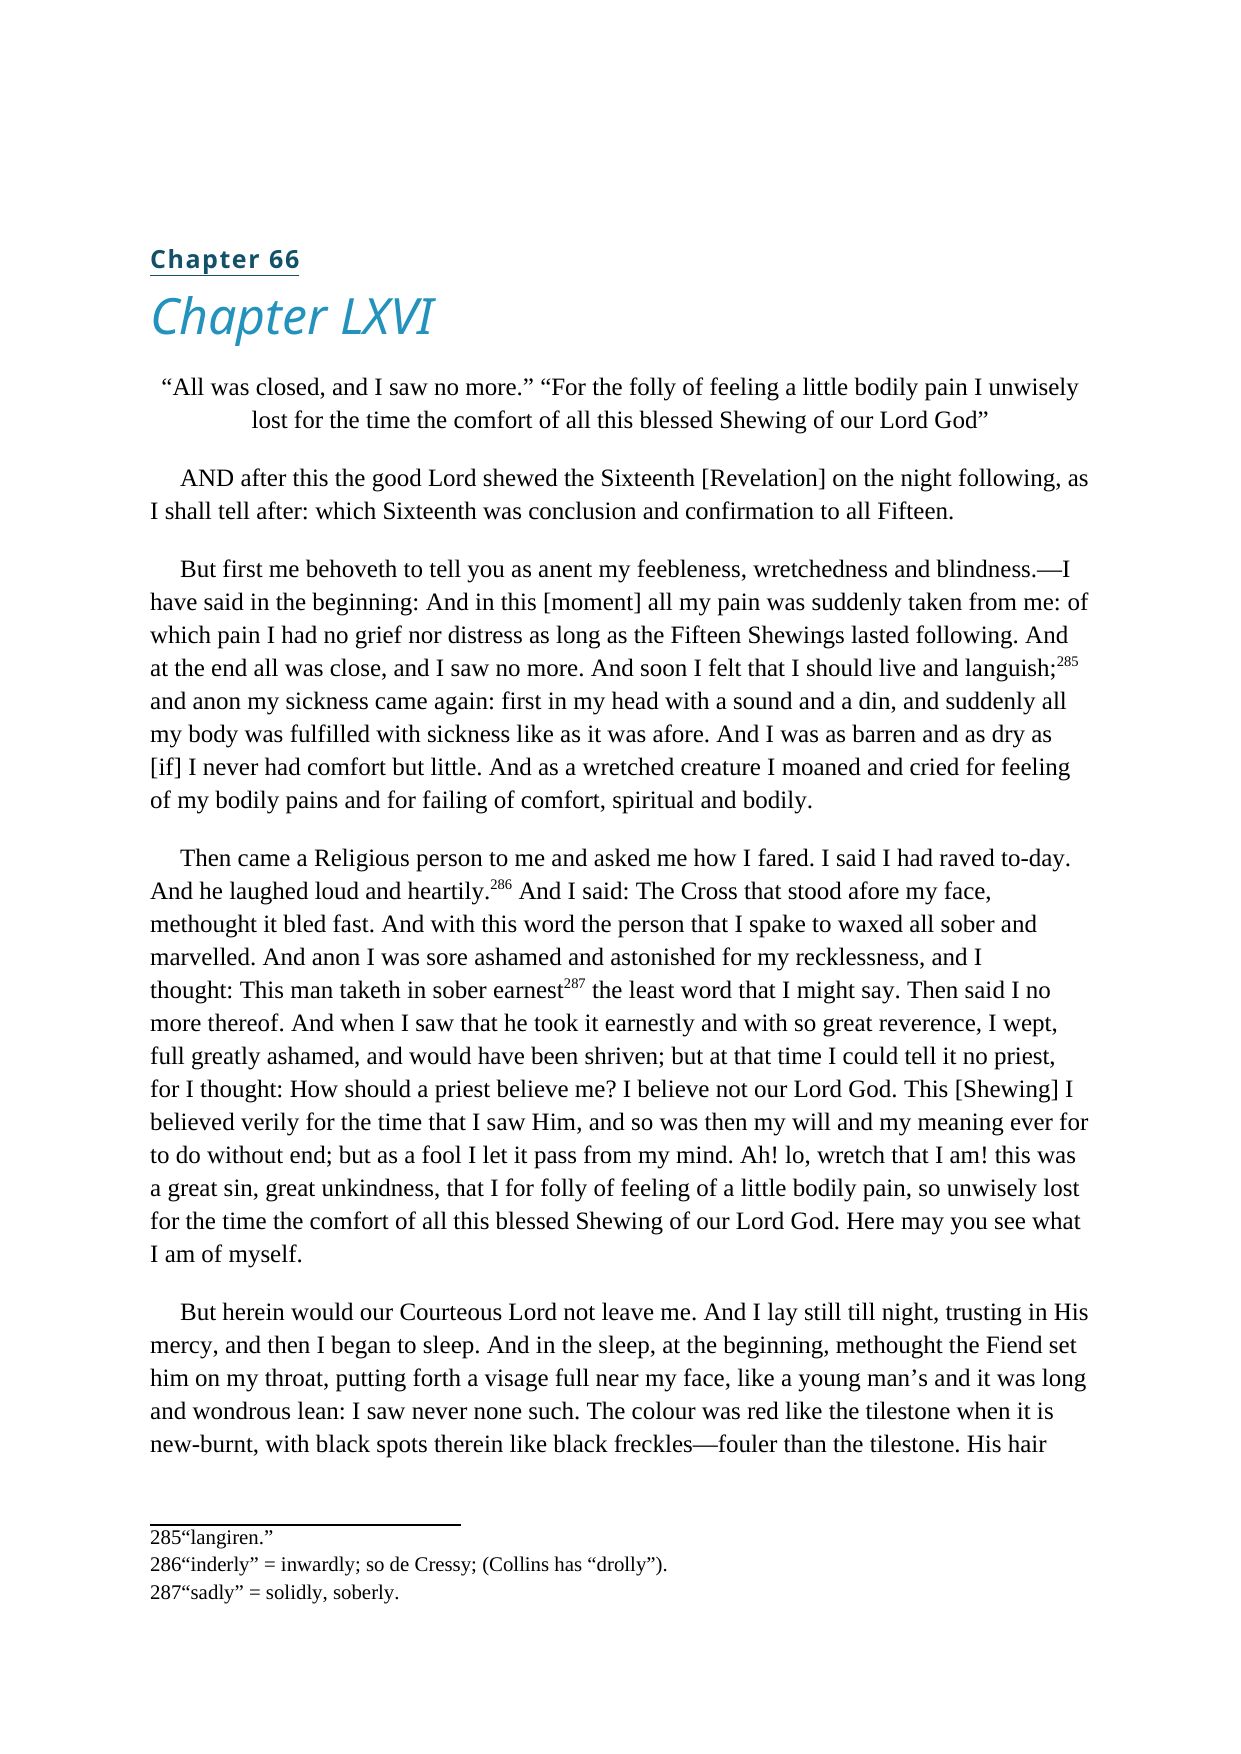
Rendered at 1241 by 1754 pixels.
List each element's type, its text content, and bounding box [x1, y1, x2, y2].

text “inderly” = inwardly; so de Cressy; (Collins has “drolly”). [150, 1552, 1090, 1576]
text Then came a Religious person to me and asked me how I fared. I said I had raved to-day. And he laughed loud and heartily. And I said: The Cross that stood afore my face, methought it bled fast. And with this word the person that I spake to waxed all sober and marvelled. And anon I was sore ashamed and astonished for my recklessness, and I thought: This man taketh in sober earnest the least word that I might say. Then said I no more thereof. And when I saw that he took it earnestly and with so great reverence, I wept, full greatly ashamed, and would have been shriven; but at that time I could tell it no priest, for I thought: How should a priest believe me? I believe not our Lord God. This [Shewing] I believed verily for the time that I saw Him, and so was then my will and my meaning ever for to do without end; but as a fool I let it pass from my mind. Ah! lo, wretch that I am! this was a great sin, great unkindness, that I for folly of feeling of a little bodily pain, so unwisely lost for the time the comfort of all this blessed Shewing of our Lord God. Here may you see what I am of myself. [150, 843, 1090, 1268]
subtitle Chapter 66 [150, 241, 1090, 276]
text “All was closed, and I saw no more.” “For the folly of feeling a little bodily pain I unwisely lost for the time the comfort of all this blessed Shewing of our Lord God” [150, 372, 1090, 434]
text AND after this the good Lord shewed the Sixteenth [Revelation] on the night following, as I shall tell after: which Sixteenth was conclusion and confirmation to all Fifteen. [150, 463, 1090, 525]
text “langiren.” [150, 1525, 1090, 1549]
text But first me behoveth to tell you as anent my feebleness, wretchedness and blindness.—I have said in the beginning: And in this [moment] all my pain was suddenly taken from me: of which pain I had no grief nor distress as long as the Fifteen Shewings lasted following. And at the end all was close, and I saw no more. And soon I felt that I should live and languish; and anon my sickness came again: first in my head with a sound and a din, and suddenly all my body was fulfilled with sickness like as it was afore. And I was as barren and as dry as [if] I never had comfort but little. And as a wretched creature I moaned and cried for feeling of my bodily pains and for failing of comfort, spiritual and bodily. [150, 554, 1090, 814]
text But herein would our Courteous Lord not leave me. And I lay still till night, trusting in His mercy, and then I began to sleep. And in the sleep, at the beginning, methought the Fiend set him on my throat, putting forth a visage full near my face, like a young man’s and it was long and wondrous lean: I saw never none such. The colour was red like the tilestone when it is new-burnt, with black spots therein like black freckles—fouler than the tilestone. His hair [150, 1297, 1090, 1458]
text “sadly” = solidly, soberly. [150, 1580, 1090, 1604]
subtitle Chapter LXVI [150, 281, 1090, 349]
